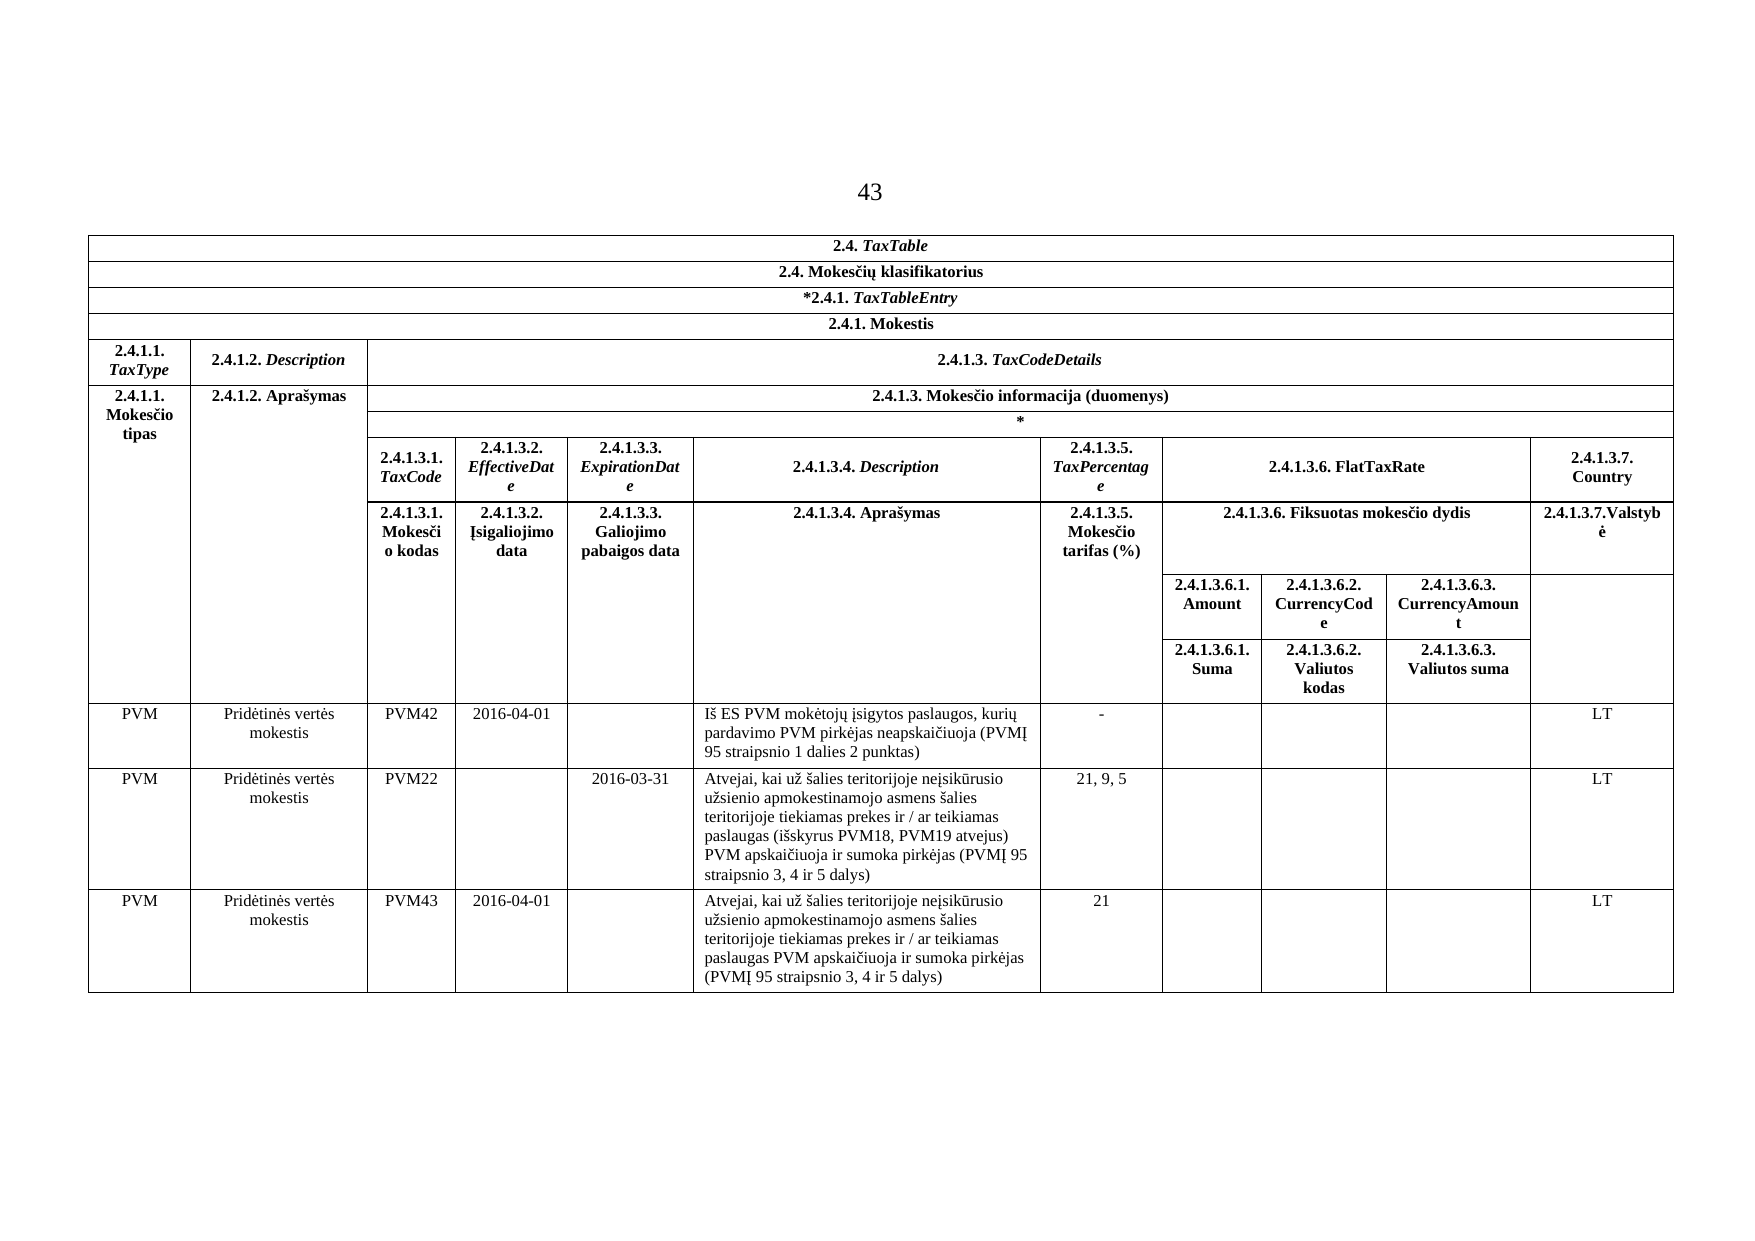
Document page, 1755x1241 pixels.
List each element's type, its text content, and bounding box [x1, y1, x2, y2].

table_cell * [368, 412, 1673, 437]
table_cell 2.4.1.3.6.2. CurrencyCode [1262, 575, 1386, 638]
table_cell [456, 769, 567, 889]
table_cell [1262, 704, 1386, 767]
table_cell 2.4.1.3.5. TaxPercentage [1041, 438, 1162, 501]
table_cell 2.4.1.3. Mokesčio informacija (duomenys) [368, 386, 1673, 411]
table_cell [1262, 769, 1386, 889]
table_cell PVM [89, 704, 190, 767]
table_cell [1163, 890, 1261, 992]
table_cell 2016-04-01 [456, 704, 567, 767]
table_cell 21, 9, 5 [1041, 769, 1162, 889]
table_cell [1163, 704, 1261, 767]
table_cell 2.4.1.3.3. Galiojimo pabaigos data [568, 503, 693, 703]
table_cell 2.4.1.3.6. Fiksuotas mokesčio dydis [1163, 503, 1530, 574]
table_cell - [1041, 704, 1162, 767]
table_cell [1163, 769, 1261, 889]
table_cell 2.4.1.3.6.3. CurrencyAmount [1387, 575, 1530, 638]
table_cell PVM43 [368, 890, 455, 992]
table_header 2.4. TaxTable [89, 236, 1673, 261]
table_cell 2.4.1.3.6.1. Suma [1163, 640, 1261, 703]
table_cell Atvejai, kai už šalies teritorijoje neįsikūrusio užsienio apmokestinamojo asmens šalies teritorijoje tiekiamas prekes ir / ar teikiamas paslaugas PVM apskaičiuoja ir sumoka pirkėjas (PVMĮ 95 straipsnio 3, 4 ir 5 dalys) [694, 890, 1040, 992]
table_cell 2.4.1.3.2. EffectiveDate [456, 438, 567, 501]
table_cell 2.4.1.3.6.1. Amount [1163, 575, 1261, 638]
table_cell [1262, 890, 1386, 992]
table_cell 2.4.1.3.6. FlatTaxRate [1163, 438, 1530, 501]
table_cell 2.4.1.3.6.3. Valiutos suma [1387, 640, 1530, 703]
table_cell 2.4.1.3.1. Mokesčio kodas [368, 503, 455, 703]
table_cell [1387, 769, 1530, 889]
table_cell [1531, 575, 1673, 703]
table_cell 21 [1041, 890, 1162, 992]
table_cell 2.4.1.3.4. Description [694, 438, 1040, 501]
table_cell Iš ES PVM mokėtojų įsigytos paslaugos, kurių pardavimo PVM pirkėjas neapskaičiuoja (PVMĮ 95 straipsnio 1 dalies 2 punktas) [694, 704, 1040, 767]
table_cell [568, 890, 693, 992]
table_cell 2.4.1.1. Mokesčio tipas [89, 386, 190, 703]
table_cell 2.4.1.3.2. Įsigaliojimo data [456, 503, 567, 703]
table_cell Pridėtinės vertės mokestis [191, 890, 367, 992]
table_cell 2.4.1.3.6.2. Valiutos kodas [1262, 640, 1386, 703]
table_cell 2.4.1.2. Description [191, 340, 367, 384]
table_cell 2.4.1.2. Aprašymas [191, 386, 367, 703]
table_cell PVM [89, 890, 190, 992]
table_cell PVM42 [368, 704, 455, 767]
table_cell 2.4.1.3.3. ExpirationDate [568, 438, 693, 501]
table_cell [1387, 890, 1530, 992]
table_cell [1387, 704, 1530, 767]
table_cell 2016-04-01 [456, 890, 567, 992]
table_cell Atvejai, kai už šalies teritorijoje neįsikūrusio užsienio apmokestinamojo asmens šalies teritorijoje tiekiamas prekes ir / ar teikiamas paslaugas (išskyrus PVM18, PVM19 atvejus) PVM apskaičiuoja ir sumoka pirkėjas (PVMĮ 95 straipsnio 3, 4 ir 5 dalys) [694, 769, 1040, 889]
table_cell PVM [89, 769, 190, 889]
table_cell 2.4. Mokesčių klasifikatorius [89, 262, 1673, 287]
table_cell PVM22 [368, 769, 455, 889]
table_cell [568, 704, 693, 767]
table_cell Pridėtinės vertės mokestis [191, 704, 367, 767]
table_cell LT [1531, 769, 1673, 889]
table_cell 2.4.1.3. TaxCodeDetails [368, 340, 1673, 384]
table_cell 2.4.1.3.4. Aprašymas [694, 503, 1040, 703]
table_cell 2.4.1.1. TaxType [89, 340, 190, 384]
table_cell Pridėtinės vertės mokestis [191, 769, 367, 889]
table_cell 2.4.1.3.7.Valstybė [1531, 503, 1673, 574]
table_cell LT [1531, 890, 1673, 992]
table_cell 2.4.1. Mokestis [89, 314, 1673, 339]
table_cell 2016-03-31 [568, 769, 693, 889]
table_cell 2.4.1.3.1. TaxCode [368, 438, 455, 501]
table_cell 2.4.1.3.5. Mokesčio tarifas (%) [1041, 503, 1162, 703]
table_cell *2.4.1. TaxTableEntry [89, 288, 1673, 313]
table_cell LT [1531, 704, 1673, 767]
table_cell 2.4.1.3.7. Country [1531, 438, 1673, 501]
